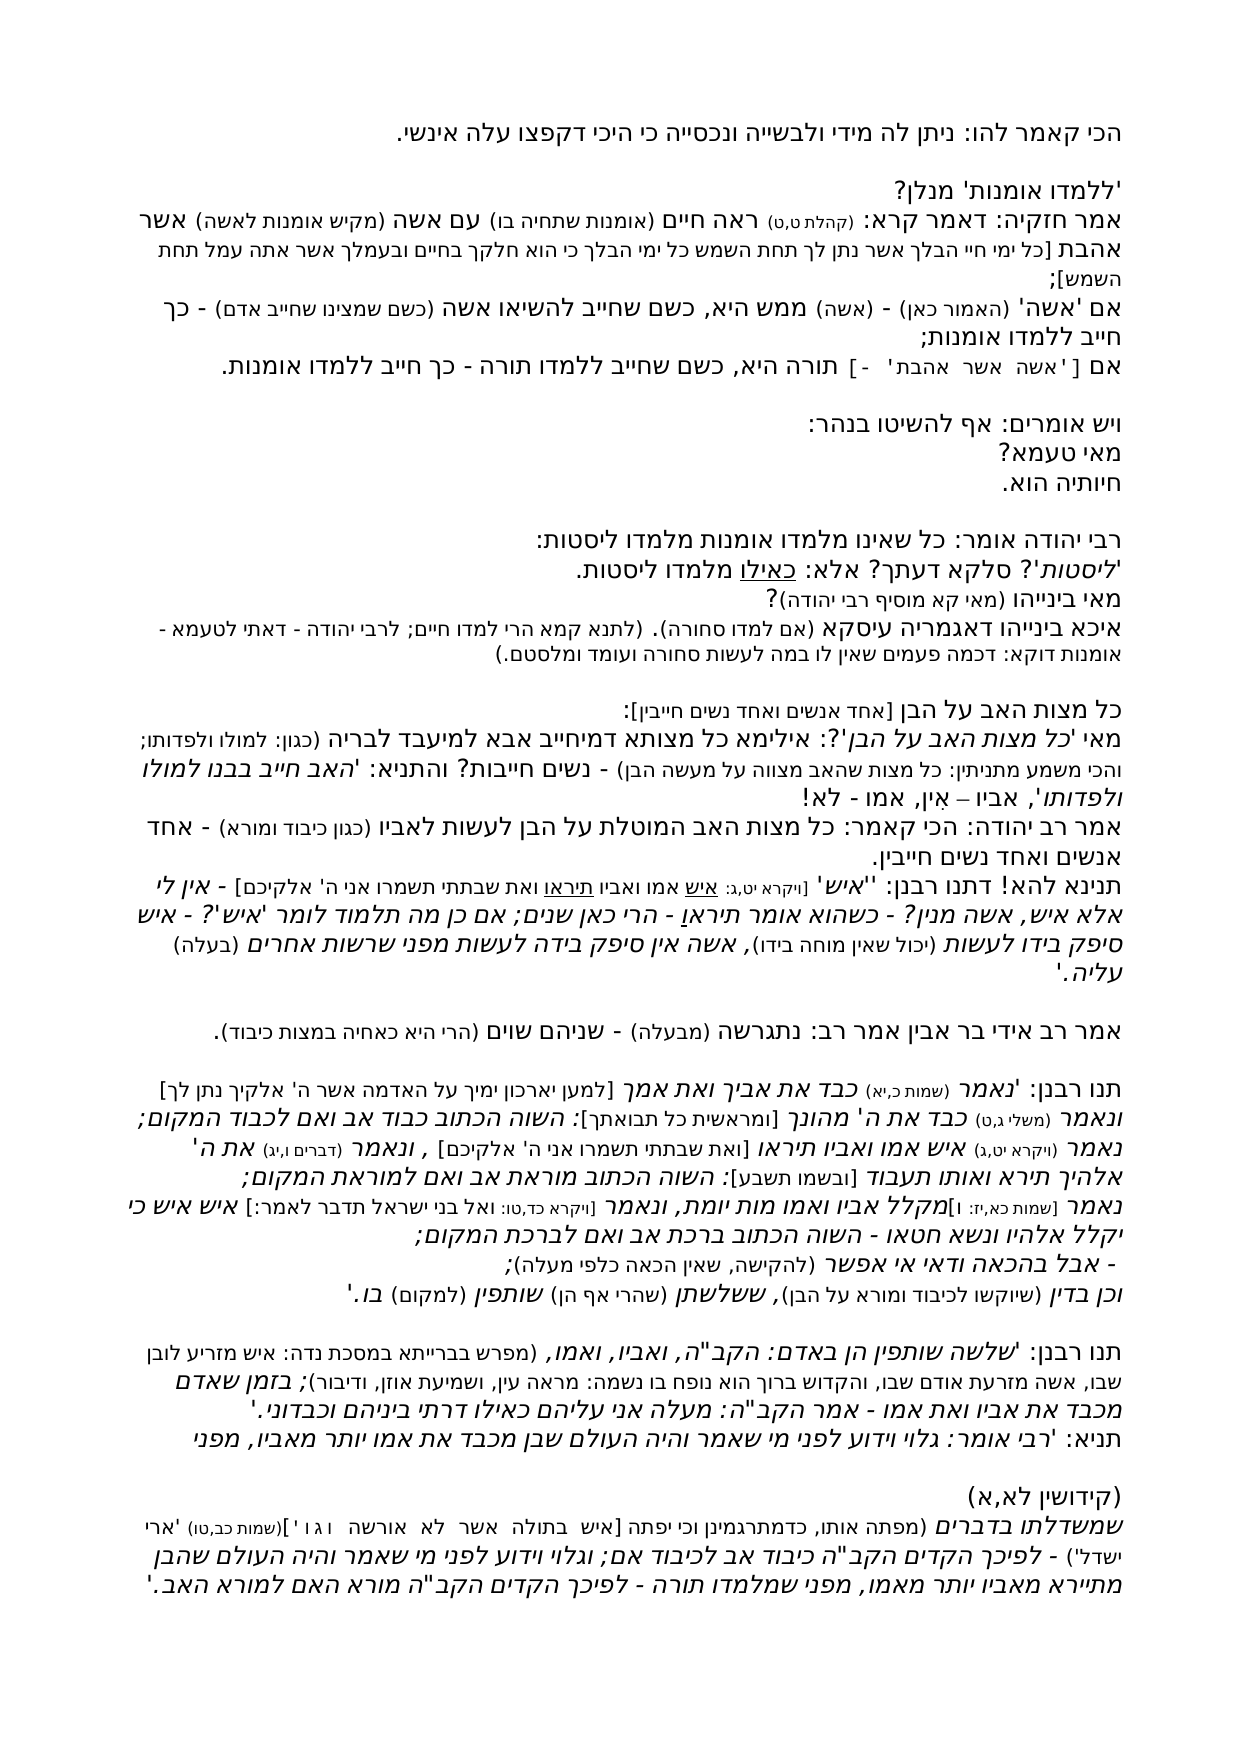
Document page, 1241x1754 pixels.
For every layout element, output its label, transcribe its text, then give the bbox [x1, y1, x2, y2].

text נאמר (ויקרא יט,ג) איש אמו ואביו תיראו [ואת שבתתי תשמרו אני ה' אלקיכם] , ונאמר (דברים ו,יג) את ה' אלהיך תירא ואותו תעבוד [ובשמו תשבע]: השוה הכתוב מוראת אב ואם למוראת המקום; [118, 1133, 1122, 1191]
text אמר חזקיה: דאמר קרא: (קהלת ט,ט) ראה חיים (אומנות שתחיה בו) עם אשה (מקיש אומנות לאשה) אשר אהבת [כל ימי חיי הבלך אשר נתן לך תחת השמש כל ימי הבלך כי הוא חלקך בחיים ובעמלך אשר אתה עמל תחת השמש]; [118, 205, 1122, 293]
text תניא: 'רבי אומר: גלוי וידוע לפני מי שאמר והיה העולם שבן מכבד את אמו יותר מאביו, מפני [118, 1424, 1122, 1454]
text 'ליסטות'? סלקא דעתך? אלא: כאילו מלמדו ליסטות. [118, 555, 1122, 584]
text איכא בינייהו דאגמריה עיסקא (אם למדו סחורה). (לתנא קמא הרי למדו חיים; לרבי יהודה - דאתי לטעמא - אומנות דוקא: דכמה פעמים שאין לו במה לעשות סחורה ועומד ומלסטם.) [118, 613, 1122, 667]
text כל מצות האב על הבן [אחד אנשים ואחד נשים חייבין]: [118, 696, 1122, 725]
text חיותיה הוא. [118, 468, 1122, 497]
text אם ['אשה אשר אהבת' -] תורה היא, כשם שחייב ללמדו תורה - כך חייב ללמדו אומנות. [118, 351, 1122, 381]
text - אבל בהכאה ודאי אי אפשר (להקישה, שאין הכאה כלפי מעלה); [118, 1250, 1122, 1279]
text נאמר [שמות כא,יז: ו]מקלל אביו ואמו מות יומת, ונאמר [ויקרא כד,טו: ואל בני ישראל תדבר לאמר:] איש איש כי יקלל אלהיו ונשא חטאו - השוה הכתוב ברכת אב ואם לברכת המקום; [118, 1191, 1122, 1250]
text מאי טעמא? [118, 439, 1122, 468]
text ויש אומרים: אף להשיטו בנהר: [118, 409, 1122, 439]
text תנו רבנן: 'נאמר (שמות כ,יא) כבד את אביך ואת אמך [למען יארכון ימיך על האדמה אשר ה' אלקיך נתן לך] ונאמר (משלי ג,ט) כבד את ה' מהונך [ומראשית כל תבואתך]: השוה הכתוב כבוד אב ואם לכבוד המקום; [118, 1074, 1122, 1133]
text אם 'אשה' (האמור כאן) - (אשה) ממש היא, כשם שחייב להשיאו אשה (כשם שמצינו שחייב אדם) - כך חייב ללמדו אומנות; [118, 293, 1122, 351]
text 'ללמדו אומנות' מנלן? [118, 176, 1122, 205]
text רבי יהודה אומר: כל שאינו מלמדו אומנות מלמדו ליסטות: [118, 526, 1122, 555]
text וכן בדין (שיוקשו לכיבוד ומורא על הבן), ששלשתן (שהרי אף הן) שותפין (למקום) בו.' [118, 1279, 1122, 1308]
text (קידושין לא,א) [118, 1482, 1122, 1512]
text מאי בינייהו (מאי קא מוסיף רבי יהודה)? [118, 584, 1122, 613]
text מאי 'כל מצות האב על הבן'?: אילימא כל מצותא דמיחייב אבא למיעבד לבריה (כגון: למולו ולפדותו; והכי משמע מתניתין: כל מצות שהאב מצווה על מעשה הבן) - נשים חייבות? והתניא: 'האב חייב בבנו למולו ולפדותו', אביו – אִין, אמו - לא! [118, 725, 1122, 812]
text אמר רב יהודה: הכי קאמר: כל מצות האב המוטלת על הבן לעשות לאביו (כגון כיבוד ומורא) - אחד אנשים ואחד נשים חייבין. [118, 812, 1122, 871]
text אמר רב אידי בר אבין אמר רב: נתגרשה (מבעלה) - שניהם שוים (הרי היא כאחיה במצות כיבוד). [118, 1016, 1122, 1046]
text הכי קאמר להו: ניתן לה מידי ולבשייה ונכסייה כי היכי דקפצו עלה אינשי. [118, 118, 1122, 147]
text תנינא להא! דתנו רבנן: ''איש' [ויקרא יט,ג: איש אמו ואביו תיראו ואת שבתתי תשמרו אני ה' אלקיכם] - אין לי אלא איש, אשה מנין? - כשהוא אומר תיראו - הרי כאן שנים; אם כן מה תלמוד לומר 'איש'? - איש סיפק בידו לעשות (יכול שאין מוחה בידו), אשה אין סיפק בידה לעשות מפני שרשות אחרים (בעלה) עליה.' [118, 871, 1122, 988]
text שמשדלתו בדברים (מפתה אותו, כדמתרגמינן וכי יפתה [איש בתולה אשר לא אורשה וגו'](שמות כב,טו) 'ארי ישדל') - לפיכך הקדים הקב"ה כיבוד אב לכיבוד אם; וגלוי וידוע לפני מי שאמר והיה העולם שהבן מתיירא מאביו יותר מאמו, מפני שמלמדו תורה - לפיכך הקדים הקב"ה מורא האם למורא האב.' [118, 1512, 1122, 1599]
text תנו רבנן: 'שלשה שותפין הן באדם: הקב"ה, ואביו, ואמו, (מפרש בברייתא במסכת נדה: איש מזריע לובן שבו, אשה מזרעת אודם שבו, והקדוש ברוך הוא נופח בו נשמה: מראה עין, ושמיעת אוזן, ודיבור); בזמן שאדם מכבד את אביו ואת אמו - אמר הקב"ה: מעלה אני עליהם כאילו דרתי ביניהם וכבדוני.' [118, 1337, 1122, 1424]
